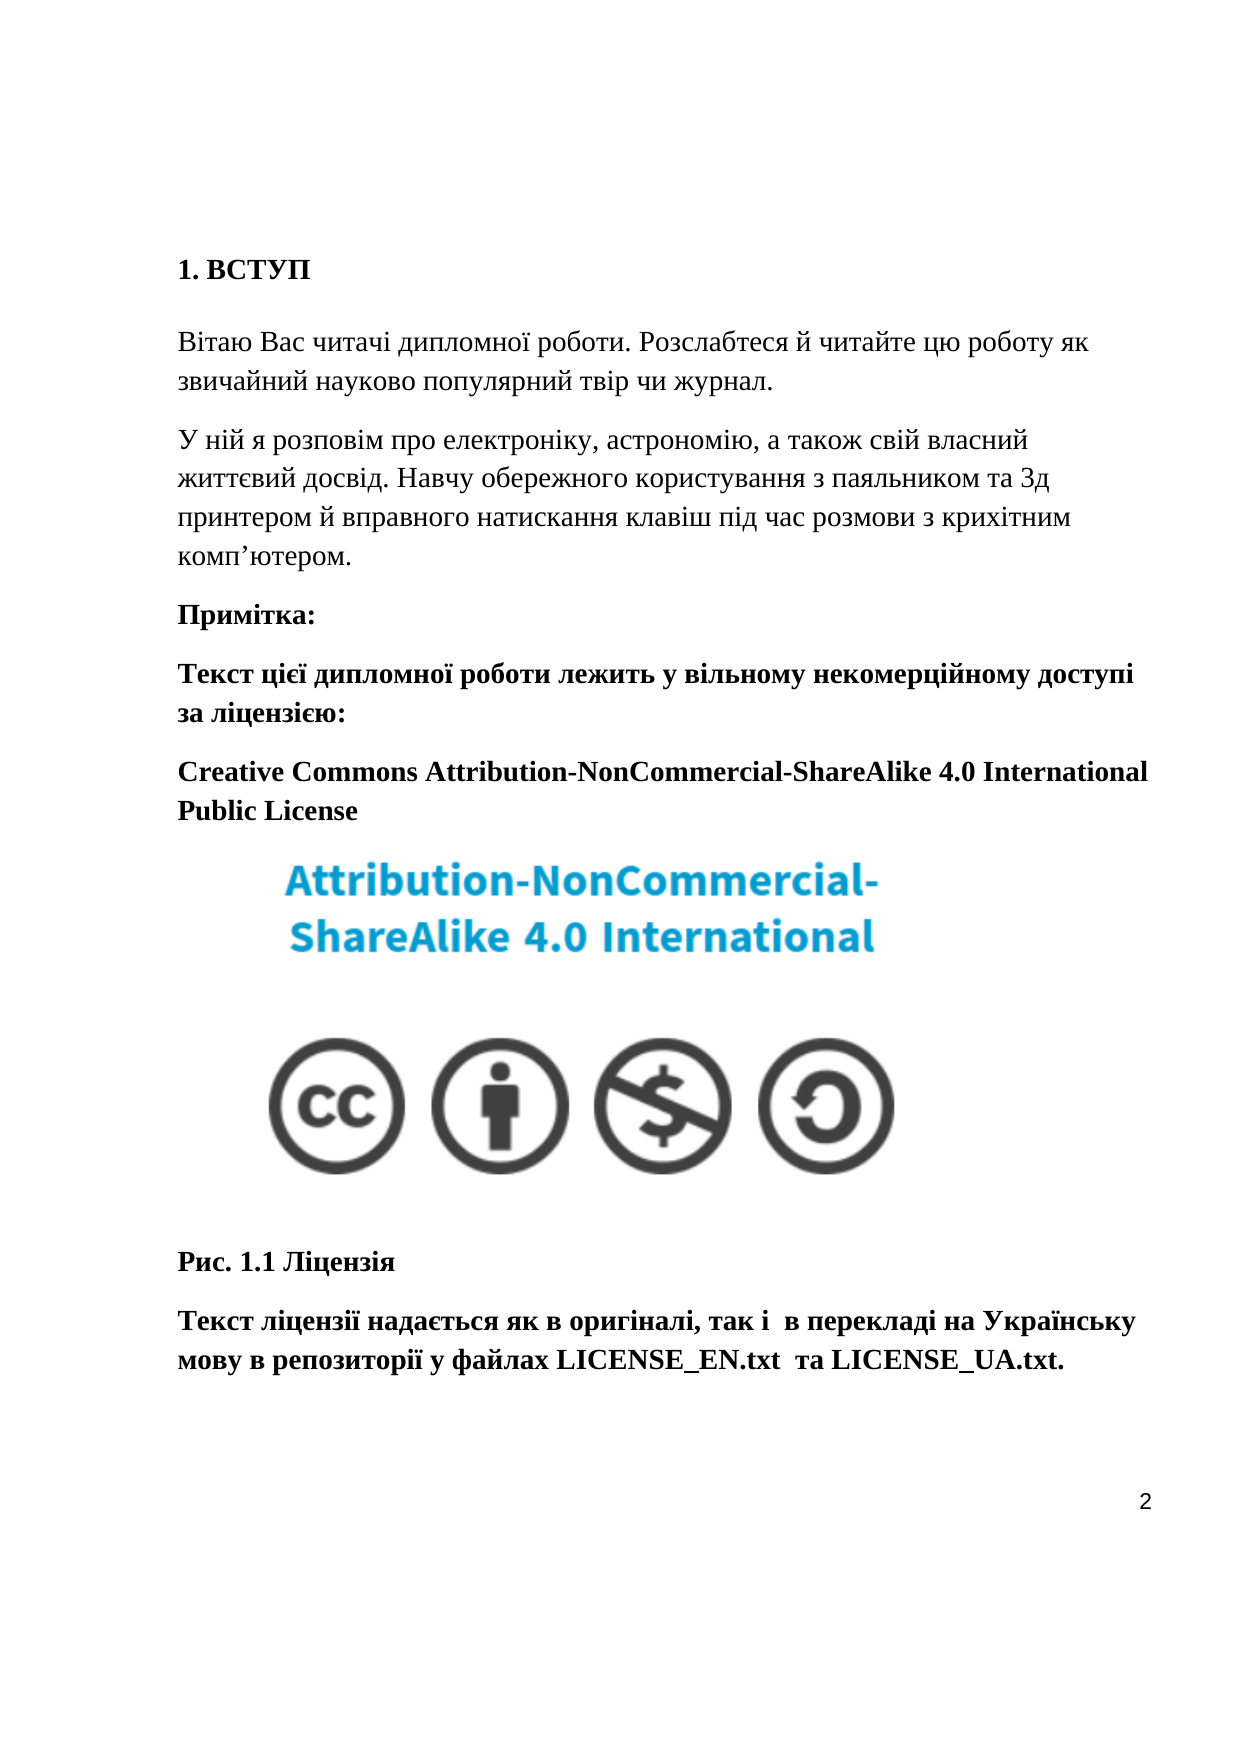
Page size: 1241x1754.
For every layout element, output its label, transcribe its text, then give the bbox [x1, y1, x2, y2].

text Creative Commons Attribution-NonCommercial-ShareAlike 4.0 International Public License [177, 754, 1152, 826]
text 1. ВСТУП [177, 252, 1152, 286]
picture [177, 852, 1007, 1220]
text У ній я розповім про електроніку, астрономію, а також свій власний життєвий досвід. Навчу обережного користування з паяльником та 3д принтером й вправного натискання клавіш під час розмови з крихітним комп’ютером. [177, 422, 1152, 571]
text Рис. 1.1 Ліцензія [177, 1244, 1152, 1278]
text Текст ліцензії надається як в оригіналі, так і в перекладі на Українську мову в репозиторії у файлах LICENSE_EN.txt та LICENSE_UA.txt. [177, 1303, 1152, 1376]
text Вітаю Вас читачі дипломної роботи. Розслабтеся й читайте цю роботу як звичайний науково популярний твір чи журнал. [177, 324, 1152, 396]
text Текст цієї дипломної роботи лежить у вільному некомерційному доступі за ліцензією: [177, 656, 1152, 728]
text Примітка: [177, 597, 1152, 631]
